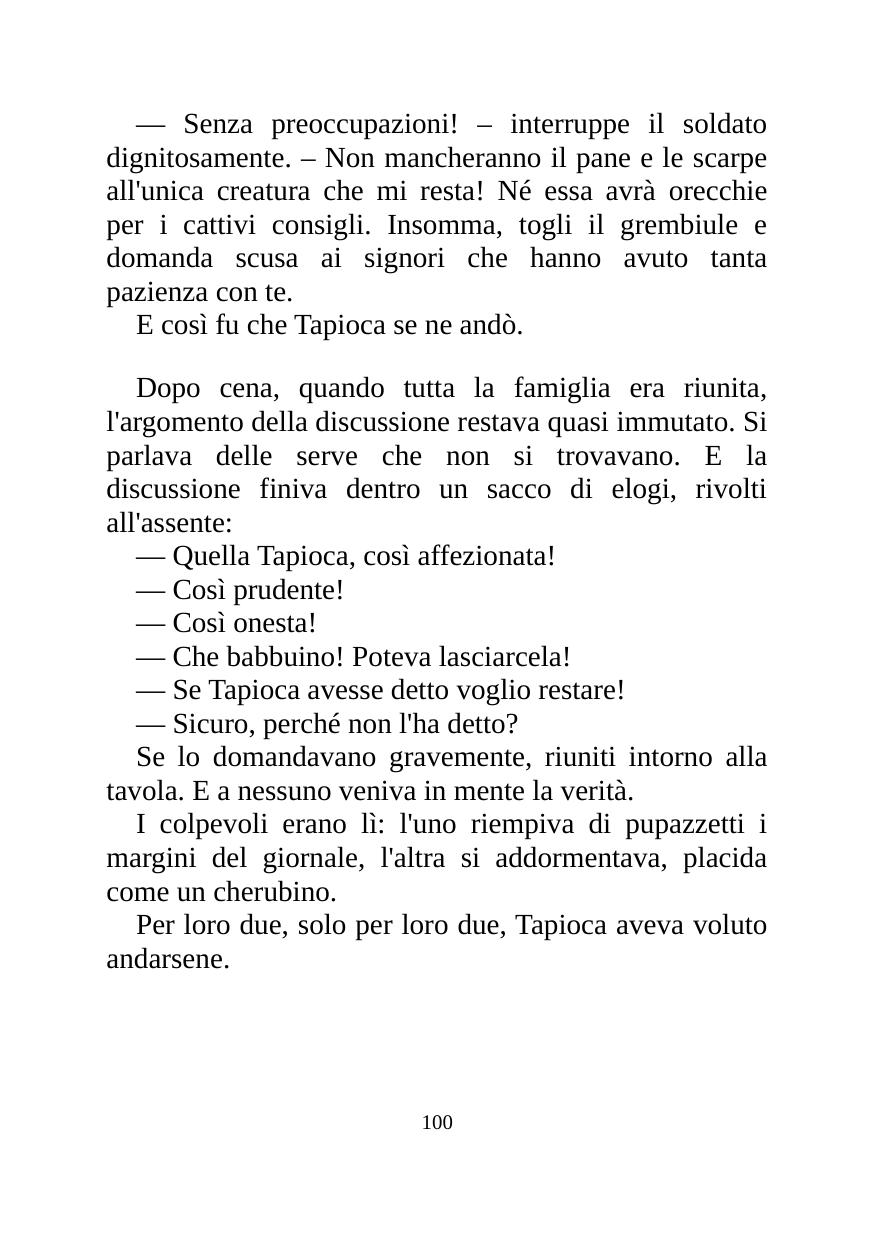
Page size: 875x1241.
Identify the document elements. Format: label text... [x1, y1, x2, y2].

text — Che babbuino! Poteva lasciarcela! [106, 639, 768, 672]
text — Sicuro, perché non l'ha detto? [106, 706, 768, 739]
text — Così onesta! [106, 605, 768, 639]
text E così fu che Tapioca se ne andò. [106, 307, 768, 341]
text Se lo domandavano gravemente, riuniti intorno alla tavola. E a nessuno veniva in mente la verità. [106, 739, 768, 807]
text — Se Tapioca avesse detto voglio restare! [106, 672, 768, 706]
text — Quella Tapioca, così affezionata! [106, 538, 768, 572]
text I colpevoli erano lì: l'uno riempiva di pupazzetti i margini del giornale, l'altra si addormentava, placida come un cherubino. [106, 807, 768, 907]
text — Senza preoccupazioni! – interruppe il soldato dignitosamente. – Non mancheranno il pane e le scarpe all'unica creatura che mi resta! Né essa avrà orecchie per i cattivi consigli. Insomma, togli il grembiule e domanda scusa ai signori che hanno avuto tanta pazienza con te. [106, 106, 768, 307]
text Per loro due, solo per loro due, Tapioca aveva voluto andarsene. [106, 907, 768, 974]
text — Così prudente! [106, 572, 768, 605]
text Dopo cena, quando tutta la famiglia era riunita, l'argomento della discussione restava quasi immutato. Si parlava delle serve che non si trovavano. E la discussione finiva dentro un sacco di elogi, rivolti all'assente: [106, 371, 768, 538]
